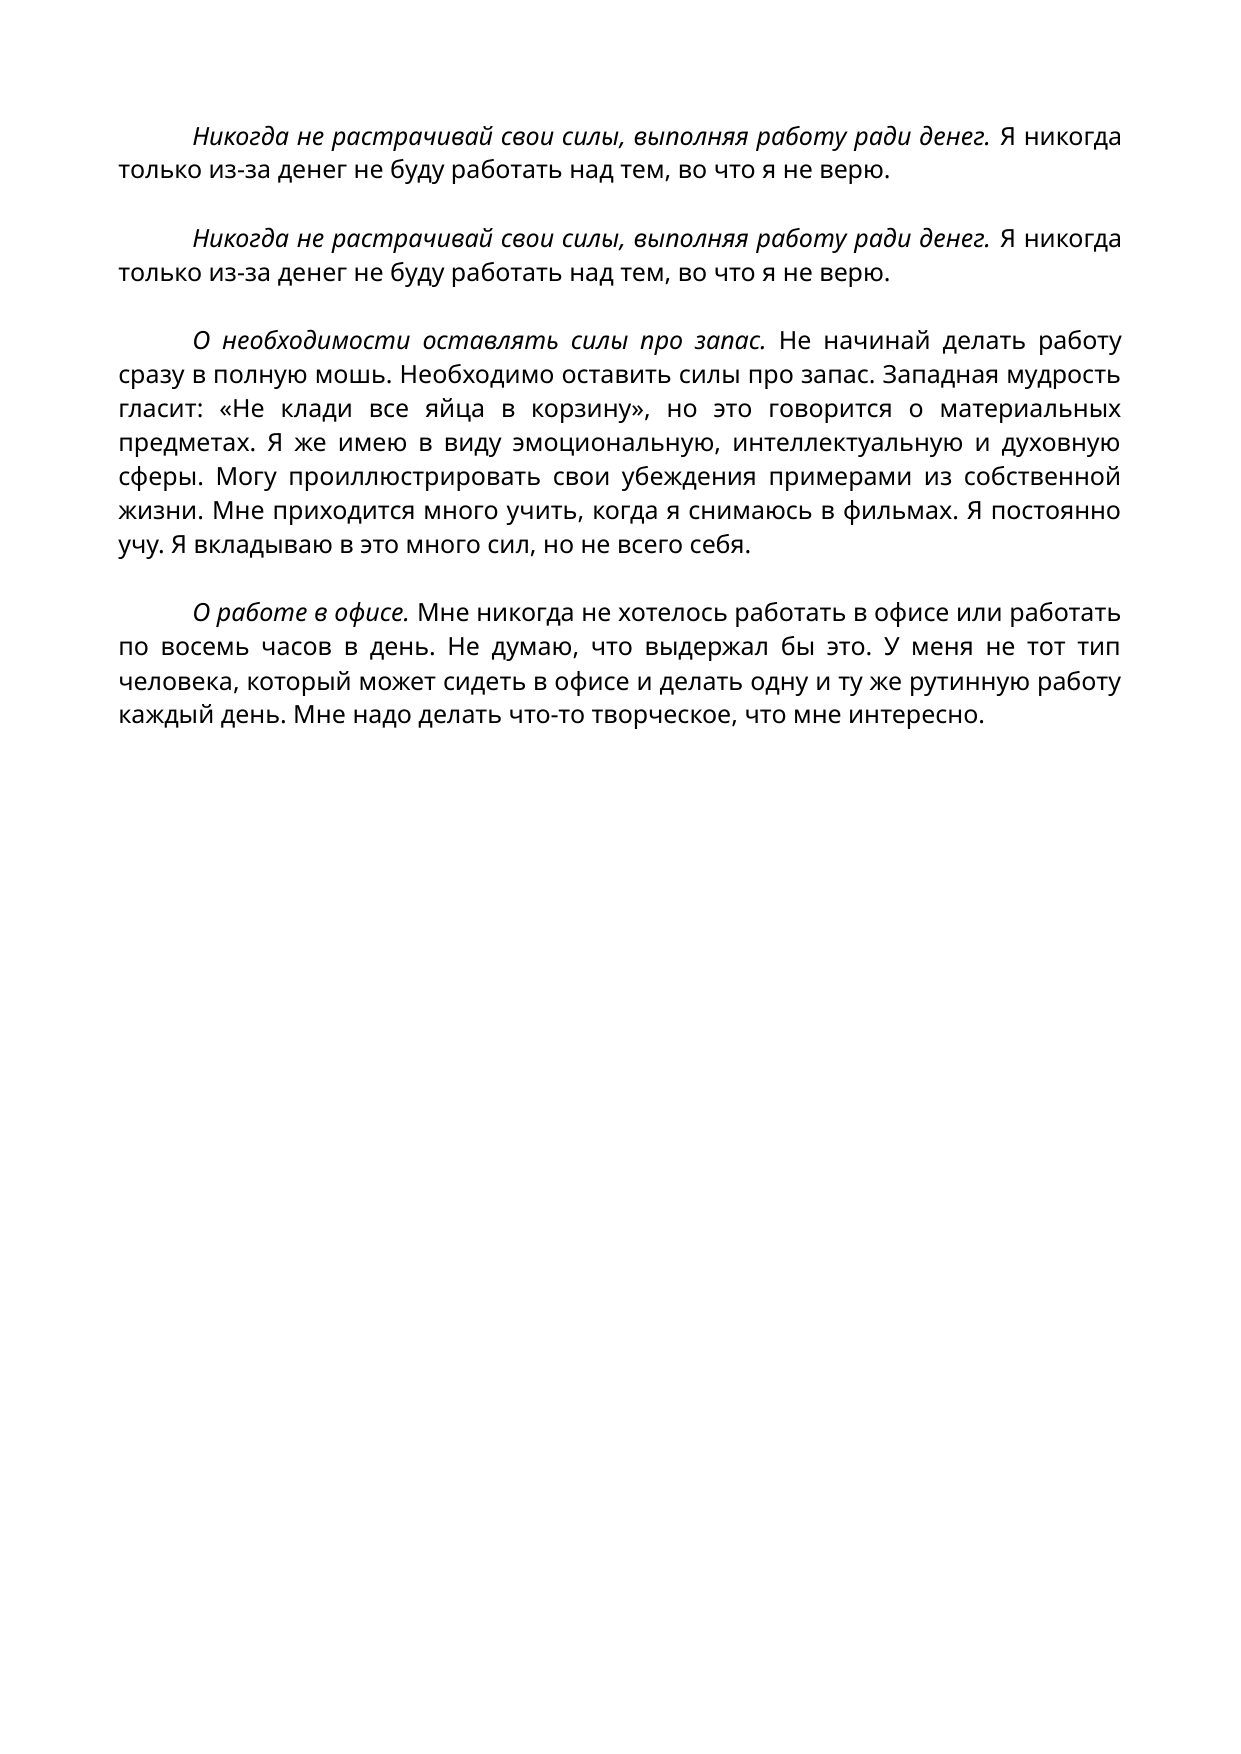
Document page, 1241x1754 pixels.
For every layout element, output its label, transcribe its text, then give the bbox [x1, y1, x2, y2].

text Никогда не растрачивай свои силы, выполняя работу ради денег. Я никогда только из-за денег не буду работать над тем, во что я не верю. [118, 220, 1122, 288]
text О работе в офисе. Мне никогда не хотелось работать в офисе или работать по восемь часов в день. Не думаю, что выдержал бы это. У меня не тот тип человека, который может сидеть в офисе и делать одну и ту же рутинную работу каждый день. Мне надо делать что-то творческое, что мне интересно. [118, 595, 1122, 731]
text О необходимости оставлять силы про запас. Не начинай делать работу сразу в полную мошь. Необходимо оставить силы про запас. Западная мудрость гласит: «Не клади все яйца в корзину», но это говорится о материальных предметах. Я же имею в виду эмоциональную, интеллектуальную и духовную сферы. Могу проиллюстрировать свои убеждения примерами из собственной жизни. Мне приходится много учить, когда я снимаюсь в фильмах. Я постоянно учу. Я вкладываю в это много сил, но не всего себя. [118, 322, 1122, 561]
text Никогда не растрачивай свои силы, выполняя работу ради денег. Я никогда только из-за денег не буду работать над тем, во что я не верю. [118, 118, 1122, 186]
